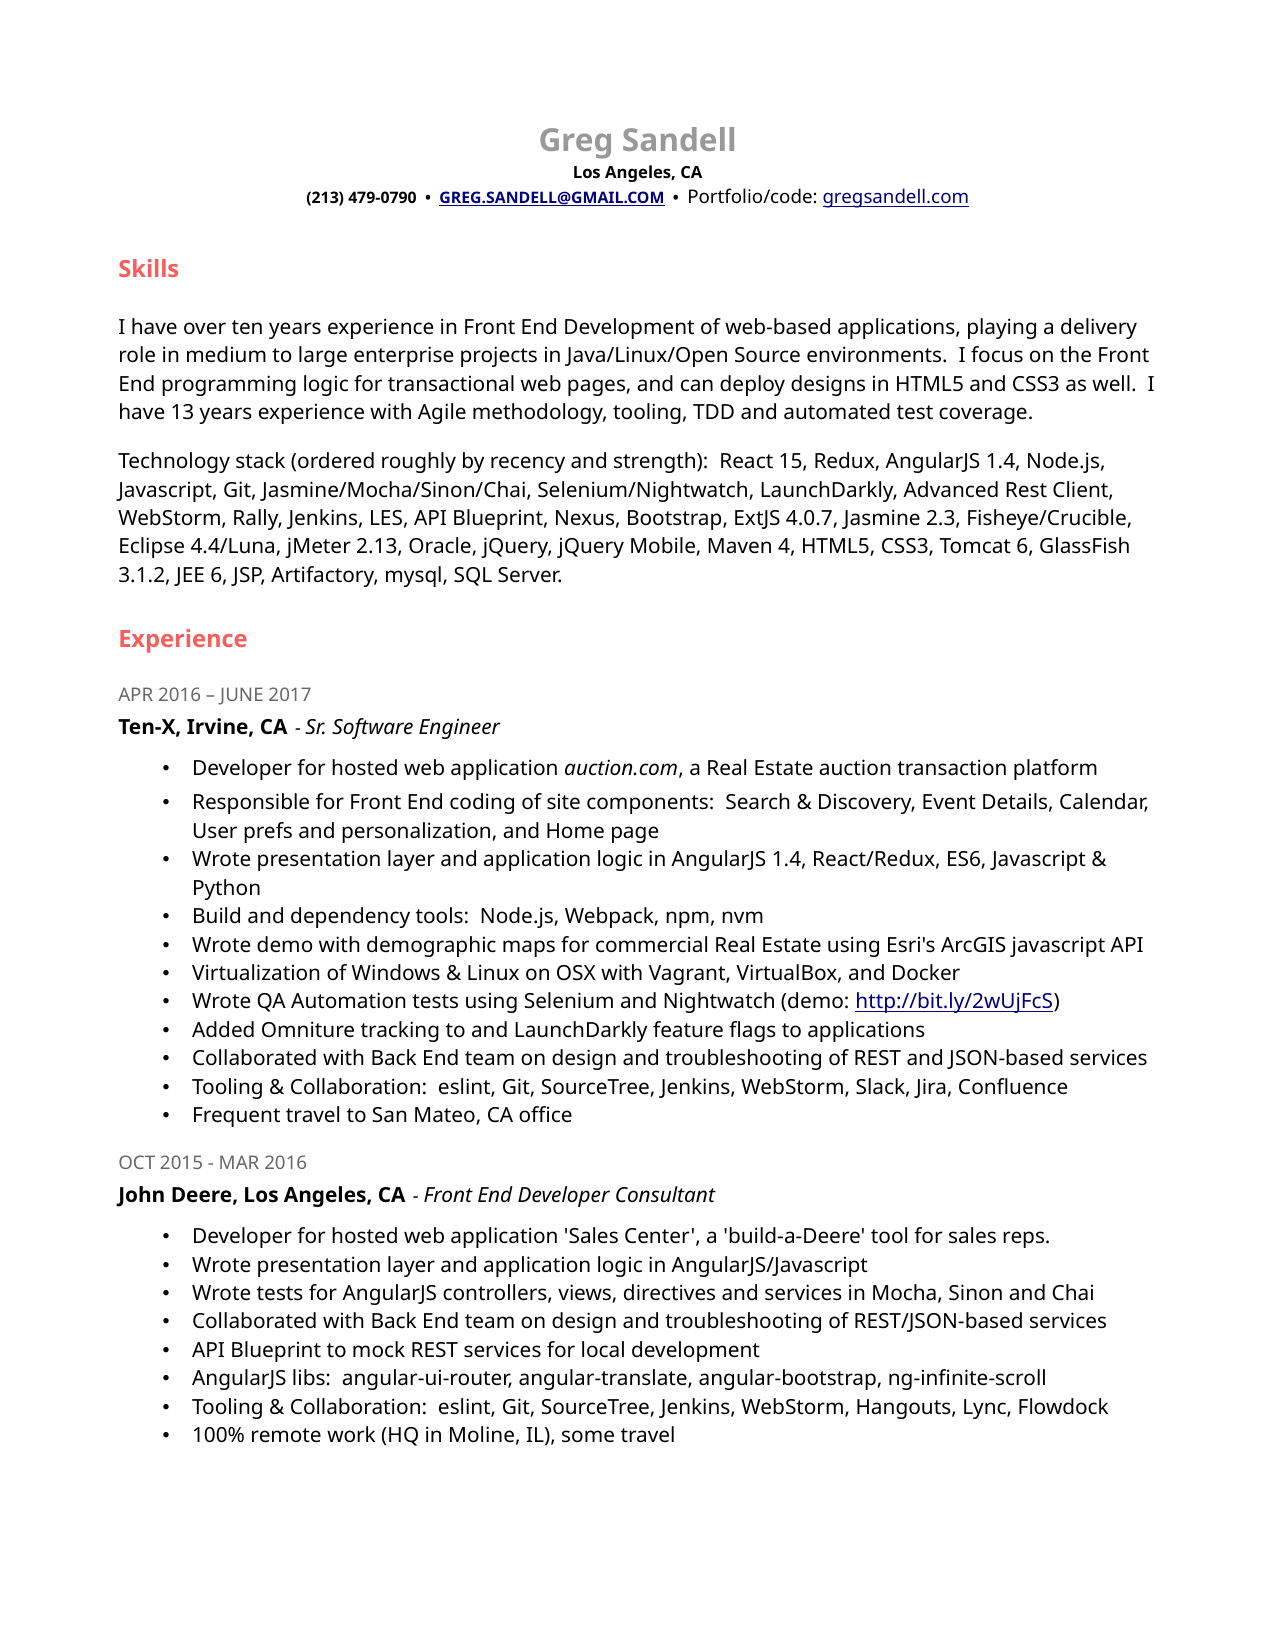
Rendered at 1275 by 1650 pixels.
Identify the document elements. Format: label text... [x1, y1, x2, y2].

list Responsible for Front End coding of site components: Search & Discovery, Event Details, Calendar, User prefs and personalization, and Home page [162, 787, 1157, 844]
list Wrote demo with demographic maps for commercial Real Estate using Esri's ArcGIS javascript API [162, 930, 1157, 958]
list Wrote QA Automation tests using Selenium and Nightwatch (demo: http://bit.ly/2wUjFcS) [162, 987, 1157, 1015]
list Developer for hosted web application 'Sales Center', a 'build-a-Deere' tool for sales reps. [162, 1221, 1157, 1250]
text Los Angeles, CA [118, 161, 1157, 184]
list Collaborated with Back End team on design and troubleshooting of REST/JSON-based services [162, 1307, 1157, 1335]
subtitle John Deere, Los Angeles, CA - Front End Developer Consultant [118, 1175, 1157, 1209]
list Virtualization of Windows & Linux on OSX with Vagrant, VirtualBox, and Docker [162, 958, 1157, 987]
list Collaborated with Back End team on design and troubleshooting of REST and JSON-based services [162, 1043, 1157, 1072]
list Wrote presentation layer and application logic in AngularJS/Javascript [162, 1250, 1157, 1278]
subtitle OCT 2015 - MAR 2016 [118, 1149, 1157, 1175]
text (213) 479-0790 • GREG.SANDELL@GMAIL.COM • Portfolio/code: gregsandell.com [118, 184, 1157, 209]
subtitle Skills [118, 252, 1157, 284]
list Tooling & Collaboration: eslint, Git, SourceTree, Jenkins, WebStorm, Slack, Jira, Confluence [162, 1072, 1157, 1100]
subtitle APR 2016 – JUNE 2017 [118, 681, 1157, 707]
list Developer for hosted web application auction.com, a Real Estate auction transaction platform [162, 753, 1157, 781]
text I have over ten years experience in Front End Development of web-based applications, playing a delivery role in medium to large enterprise projects in Java/Linux/Open Source environments. I focus on the Front End programming logic for transactional web pages, and can deploy designs in HTML5 and CSS3 as well. I have 13 years experience with Agile methodology, tooling, TDD and automated test coverage. [118, 312, 1157, 426]
subtitle Experience [118, 622, 1157, 654]
list AngularJS libs: angular-ui-router, angular-translate, angular-bootstrap, ng-infinite-scroll [162, 1363, 1157, 1392]
subtitle Ten-X, Irvine, CA - Sr. Software Engineer [118, 707, 1157, 740]
list API Blueprint to mock REST services for local development [162, 1335, 1157, 1363]
list Build and dependency tools: Node.js, Webpack, npm, nvm [162, 901, 1157, 930]
list 100% remote work (HQ in Moline, IL), some travel [162, 1420, 1157, 1449]
list Tooling & Collaboration: eslint, Git, SourceTree, Jenkins, WebStorm, Hangouts, Lync, Flowdock [162, 1392, 1157, 1420]
text Technology stack (ordered roughly by recency and strength): React 15, Redux, AngularJS 1.4, Node.js, Javascript, Git, Jasmine/Mocha/Sinon/Chai, Selenium/Nightwatch, LaunchDarkly, Advanced Rest Client, WebStorm, Rally, Jenkins, LES, API Blueprint, Nexus, Bootstrap, ExtJS 4.0.7, Jasmine 2.3, Fisheye/Crucible, Eclipse 4.4/Luna, jMeter 2.13, Oracle, jQuery, jQuery Mobile, Maven 4, HTML5, CSS3, Tomcat 6, GlassFish 3.1.2, JEE 6, JSP, Artifactory, mysql, SQL Server. [118, 446, 1157, 588]
list Added Omniture tracking to and LaunchDarkly feature flags to applications [162, 1015, 1157, 1043]
text Greg Sandell [118, 118, 1157, 161]
list Wrote presentation layer and application logic in AngularJS 1.4, React/Redux, ES6, Javascript & Python [162, 844, 1157, 901]
list Frequent travel to San Mateo, CA office [162, 1100, 1157, 1129]
list Wrote tests for AngularJS controllers, views, directives and services in Mocha, Sinon and Chai [162, 1278, 1157, 1307]
